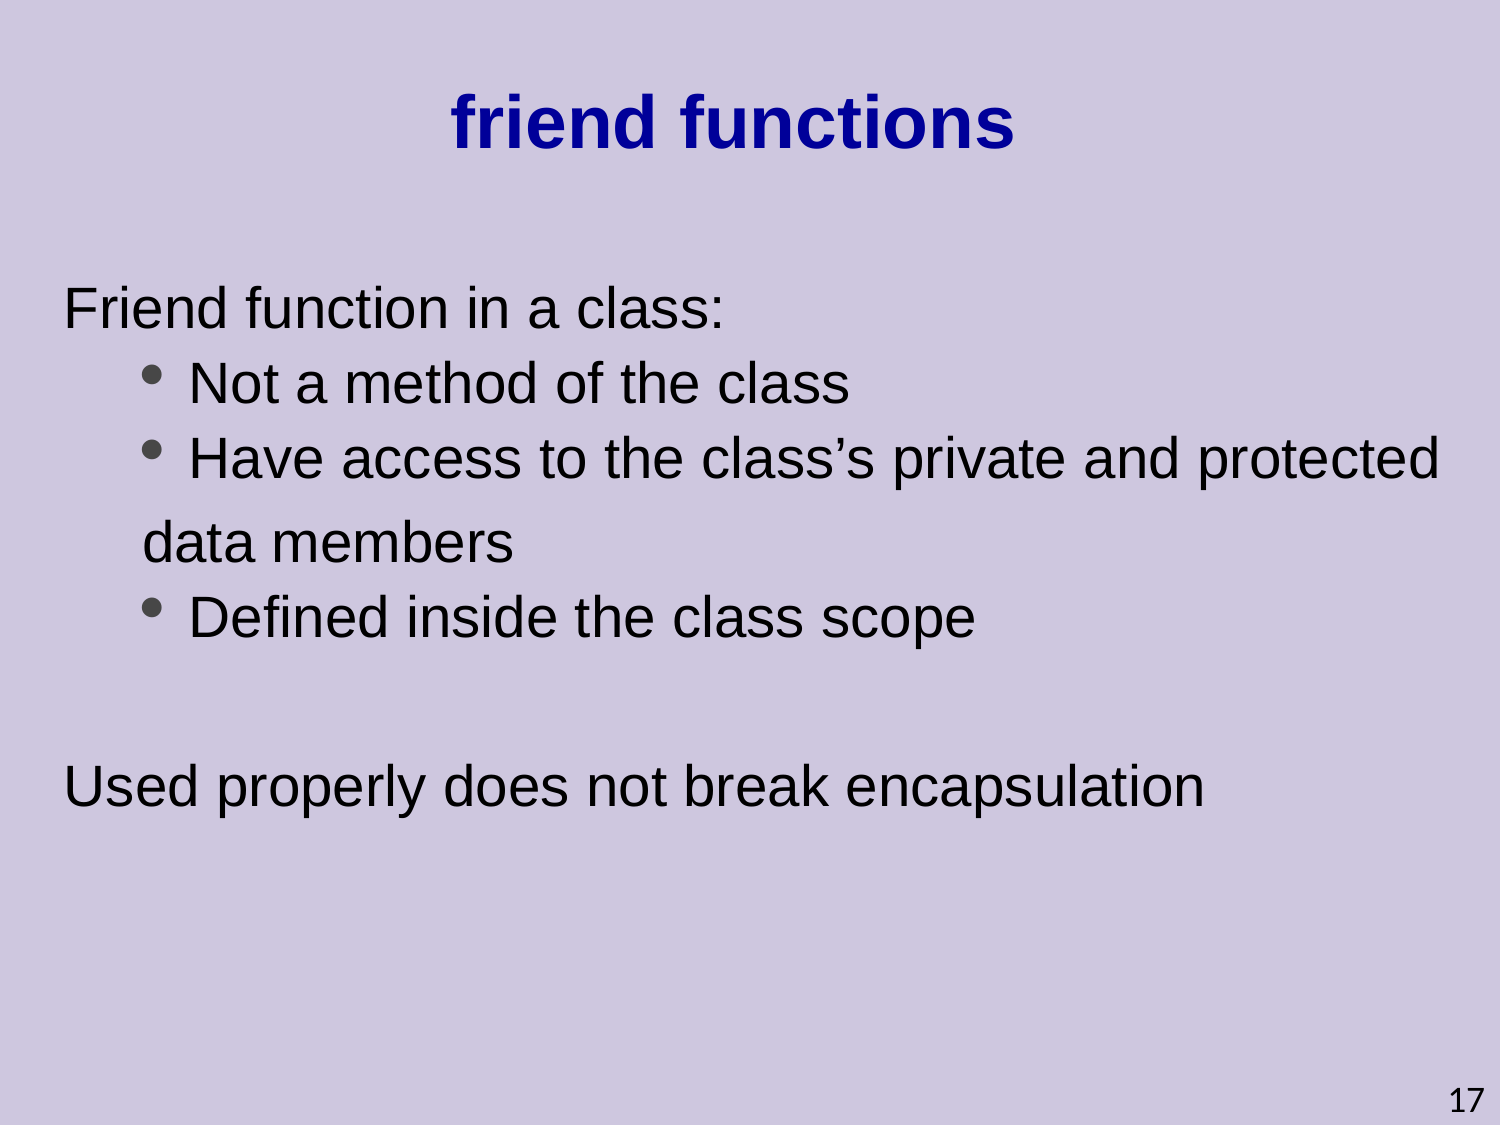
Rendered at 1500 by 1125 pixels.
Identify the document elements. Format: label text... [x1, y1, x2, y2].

list Friend function in a class: Not a method of the class Have access to the class’s private and protected data members Defined inside the class scope Used properly does not break encapsulation [49, 188, 1488, 981]
text_box [1428, 1069, 1500, 1125]
title friend functions [0, 17, 1468, 220]
